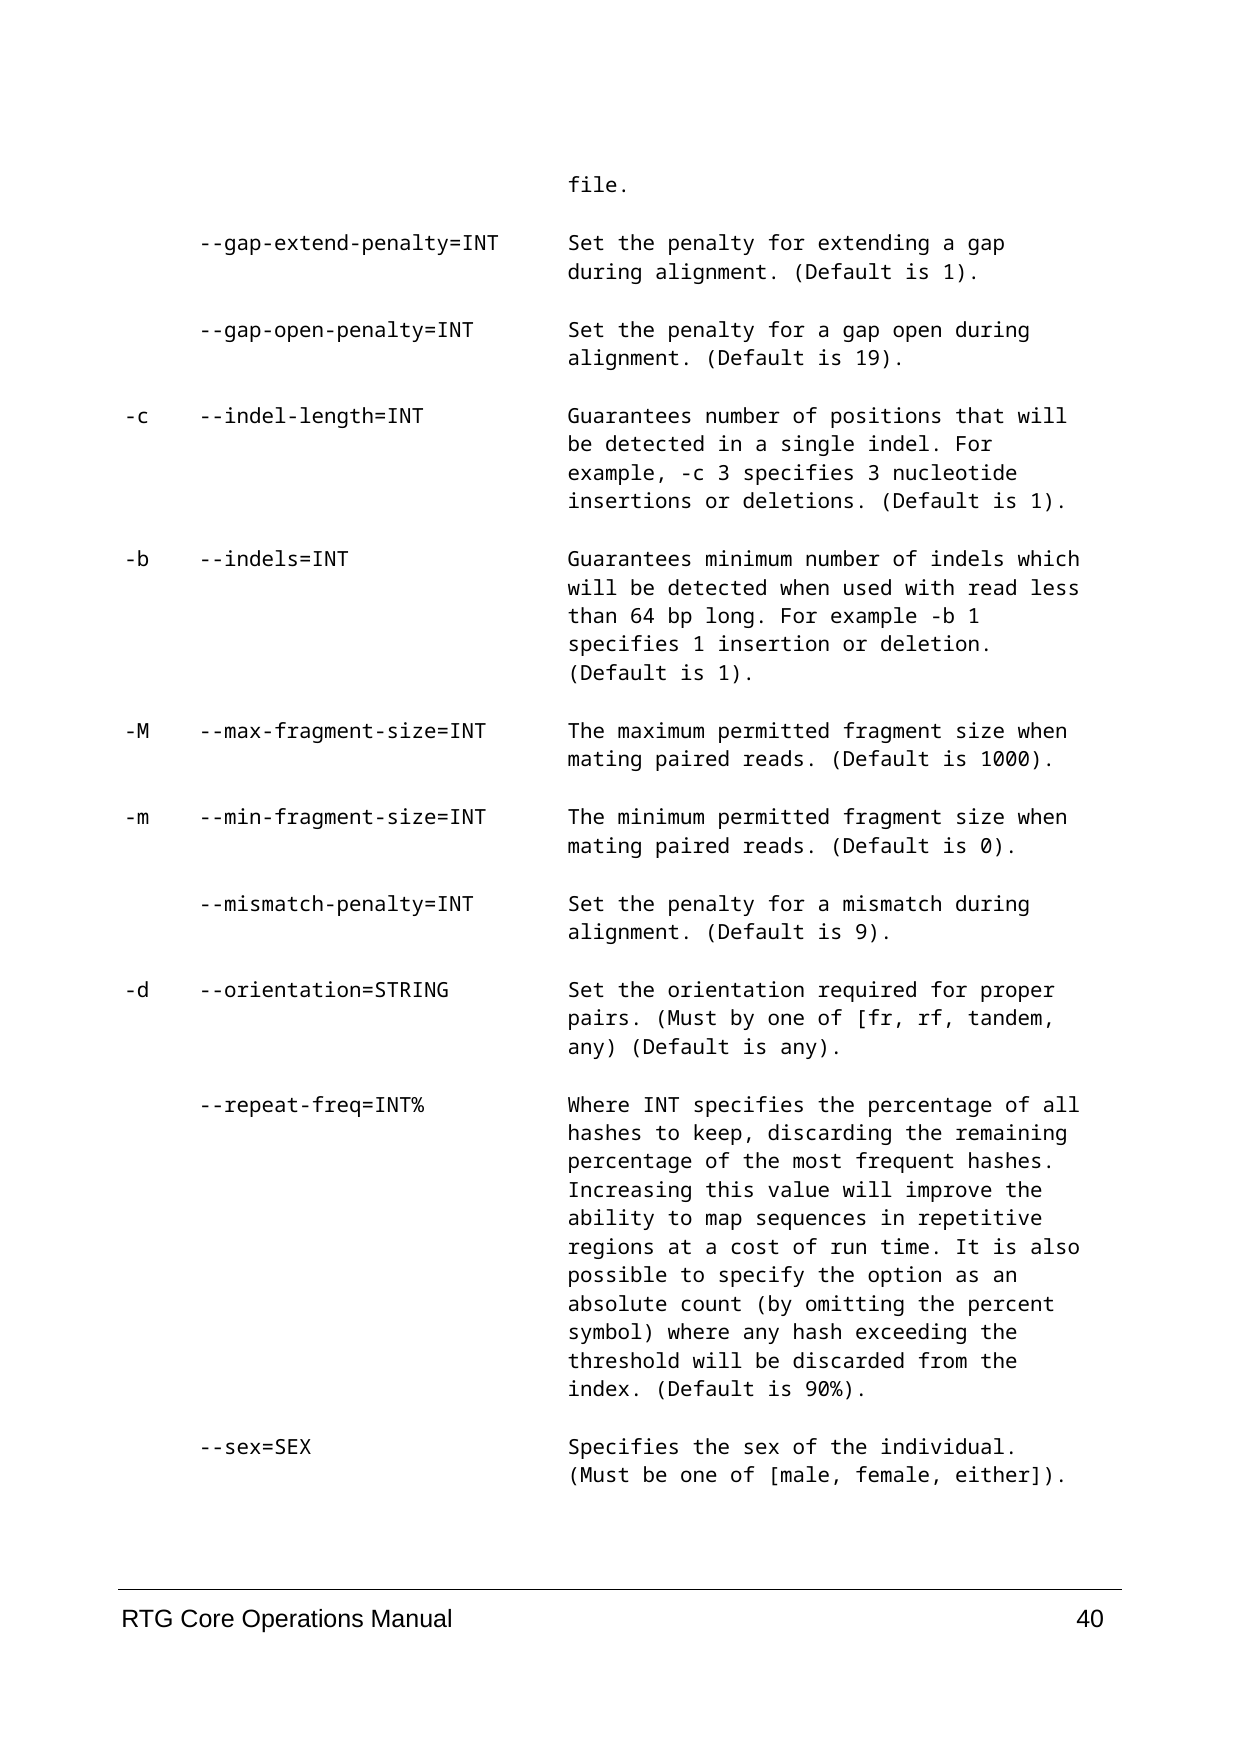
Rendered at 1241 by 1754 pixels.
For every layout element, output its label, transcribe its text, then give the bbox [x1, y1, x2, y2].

table_cell --sex=SEX [193, 1420, 561, 1507]
table_cell file. [561, 159, 1093, 217]
table_cell --indels=INT [193, 533, 561, 704]
table_cell -M [118, 704, 193, 791]
table_cell The minimum permitted fragment size when mating paired reads. (Default is 0). [561, 791, 1093, 877]
table_cell Guarantees number of positions that will be detected in a single indel. For example, -c 3 specifies 3 nucleotide insertions or deletions. (Default is 1). [561, 389, 1093, 532]
table_cell [118, 303, 193, 389]
table_cell --gap-extend-penalty=INT [193, 217, 561, 303]
table_cell --max-fragment-size=INT [193, 704, 561, 791]
table_cell --gap-open-penalty=INT [193, 303, 561, 389]
table_cell Specifies the sex of the individual. (Must be one of [male, female, either]). [561, 1420, 1093, 1507]
table_cell Set the penalty for a mismatch during alignment. (Default is 9). [561, 877, 1093, 963]
table_cell [118, 877, 193, 963]
table_cell [118, 1078, 193, 1420]
table_cell -m [118, 791, 193, 877]
table_cell --min-fragment-size=INT [193, 791, 561, 877]
table_cell The maximum permitted fragment size when mating paired reads. (Default is 1000). [561, 704, 1093, 791]
table_cell [118, 217, 193, 303]
table_cell -b [118, 533, 193, 704]
table_cell [118, 159, 193, 217]
table_cell [193, 159, 561, 217]
table_cell [118, 1420, 193, 1507]
table_cell -d [118, 963, 193, 1078]
table_cell -c [118, 389, 193, 532]
table_cell Where INT specifies the percentage of all hashes to keep, discarding the remaining percentage of the most frequent hashes. Increasing this value will improve the ability to map sequences in repetitive regions at a cost of run time. It is also possible to specify the option as an absolute count (by omitting the percent symbol) where any hash exceeding the threshold will be discarded from the index. (Default is 90%). [561, 1078, 1093, 1420]
table_cell --indel-length=INT [193, 389, 561, 532]
table_cell Set the penalty for extending a gap during alignment. (Default is 1). [561, 217, 1093, 303]
table_cell Guarantees minimum number of indels which will be detected when used with read less than 64 bp long. For example -b 1 specifies 1 insertion or deletion. (Default is 1). [561, 533, 1093, 704]
table_cell --repeat-freq=INT% [193, 1078, 561, 1420]
table_cell Set the orientation required for proper pairs. (Must by one of [fr, rf, tandem, any) (Default is any). [561, 963, 1093, 1078]
table_cell --orientation=STRING [193, 963, 561, 1078]
table_cell --mismatch-penalty=INT [193, 877, 561, 963]
table_cell Set the penalty for a gap open during alignment. (Default is 19). [561, 303, 1093, 389]
